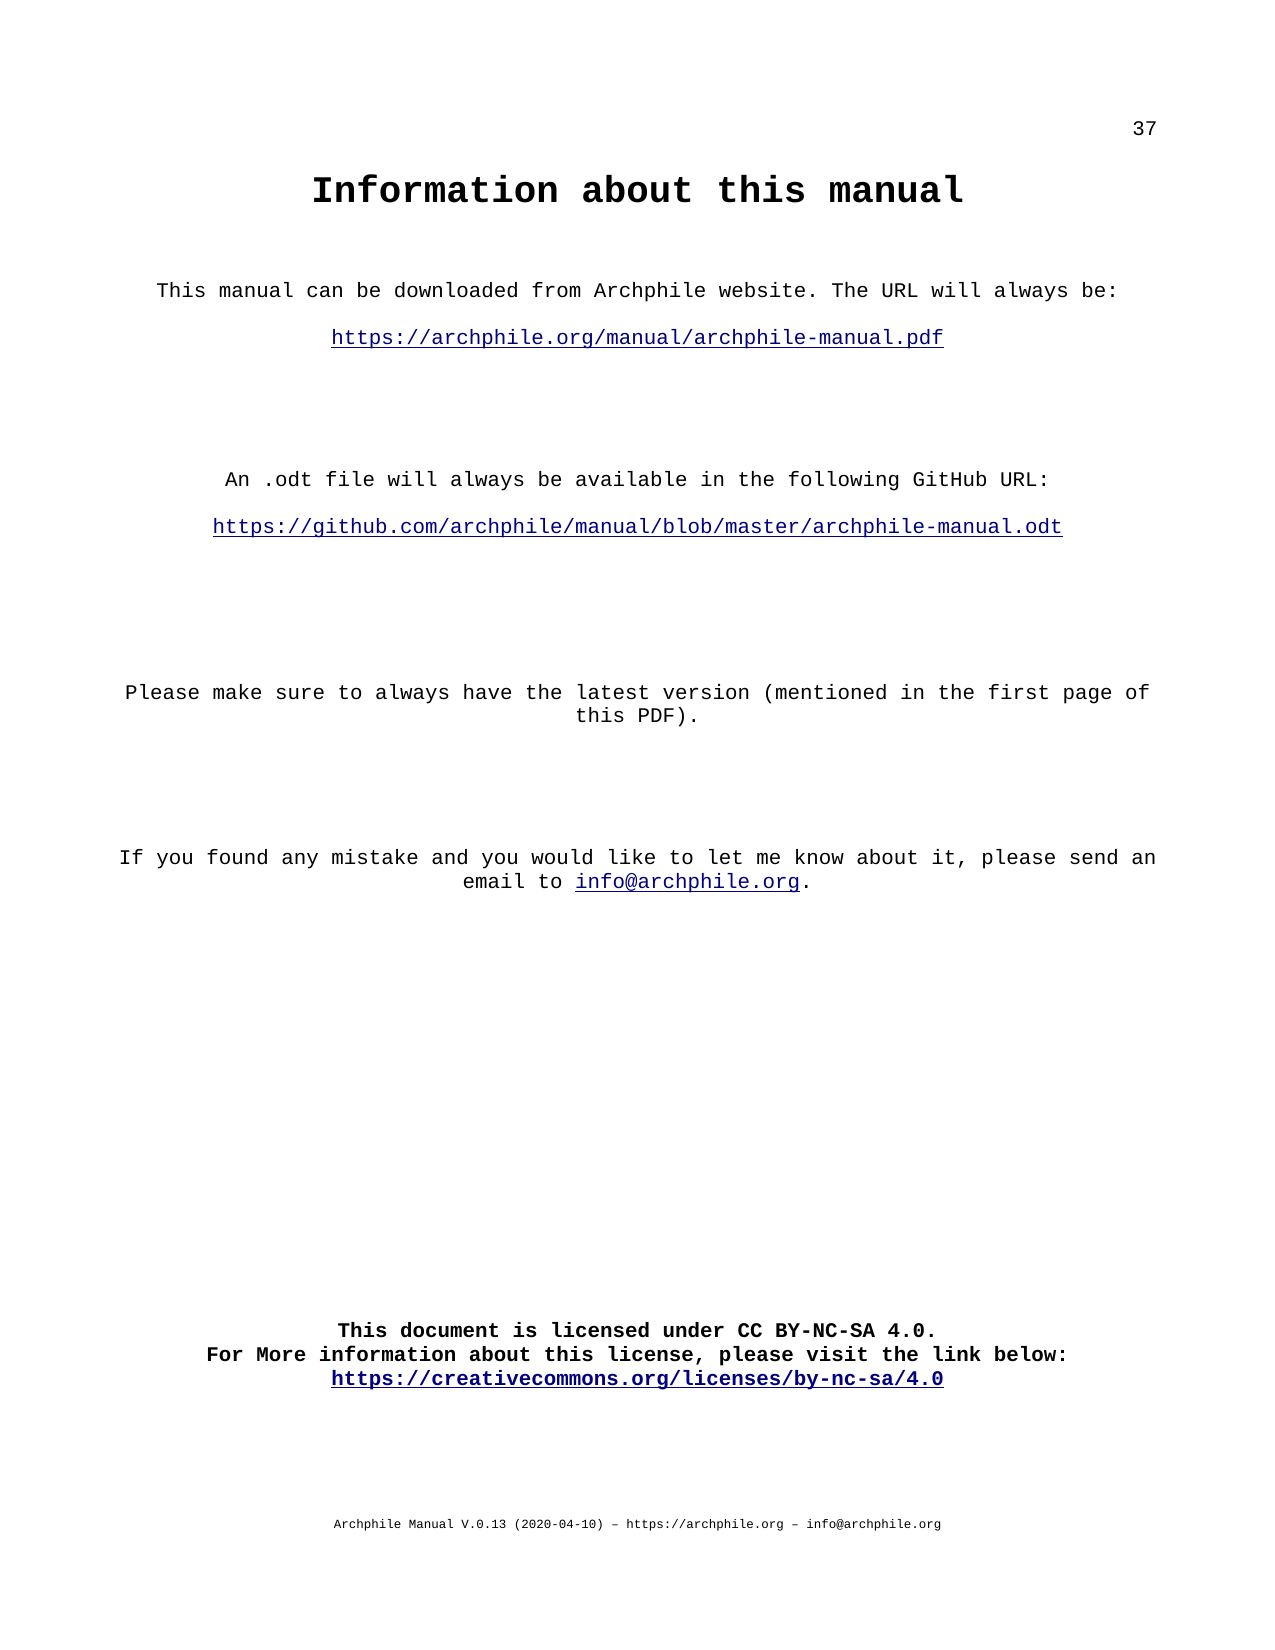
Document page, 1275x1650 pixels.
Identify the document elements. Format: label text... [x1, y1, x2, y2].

text Information about this manual [118, 171, 1157, 214]
text Please make sure to always have the latest version (mentioned in the first page of this PDF). [118, 682, 1157, 729]
text If you found any mistake and you would like to let me know about it, please send an email to info@archphile.org. [118, 847, 1157, 895]
text This document is licensed under CC BY-NC-SA 4.0. [118, 1320, 1157, 1344]
text https://archphile.org/manual/archphile-manual.pdf [118, 327, 1157, 351]
text https://creativecommons.org/licenses/by-nc-sa/4.0 [118, 1368, 1157, 1391]
text An .odt file will always be available in the following GitHub URL: [118, 469, 1157, 493]
text https://github.com/archphile/manual/blob/master/archphile-manual.odt [118, 516, 1157, 540]
text This manual can be downloaded from Archphile website. The URL will always be: [118, 280, 1157, 303]
text For More information about this license, please visit the link below: [118, 1344, 1157, 1368]
